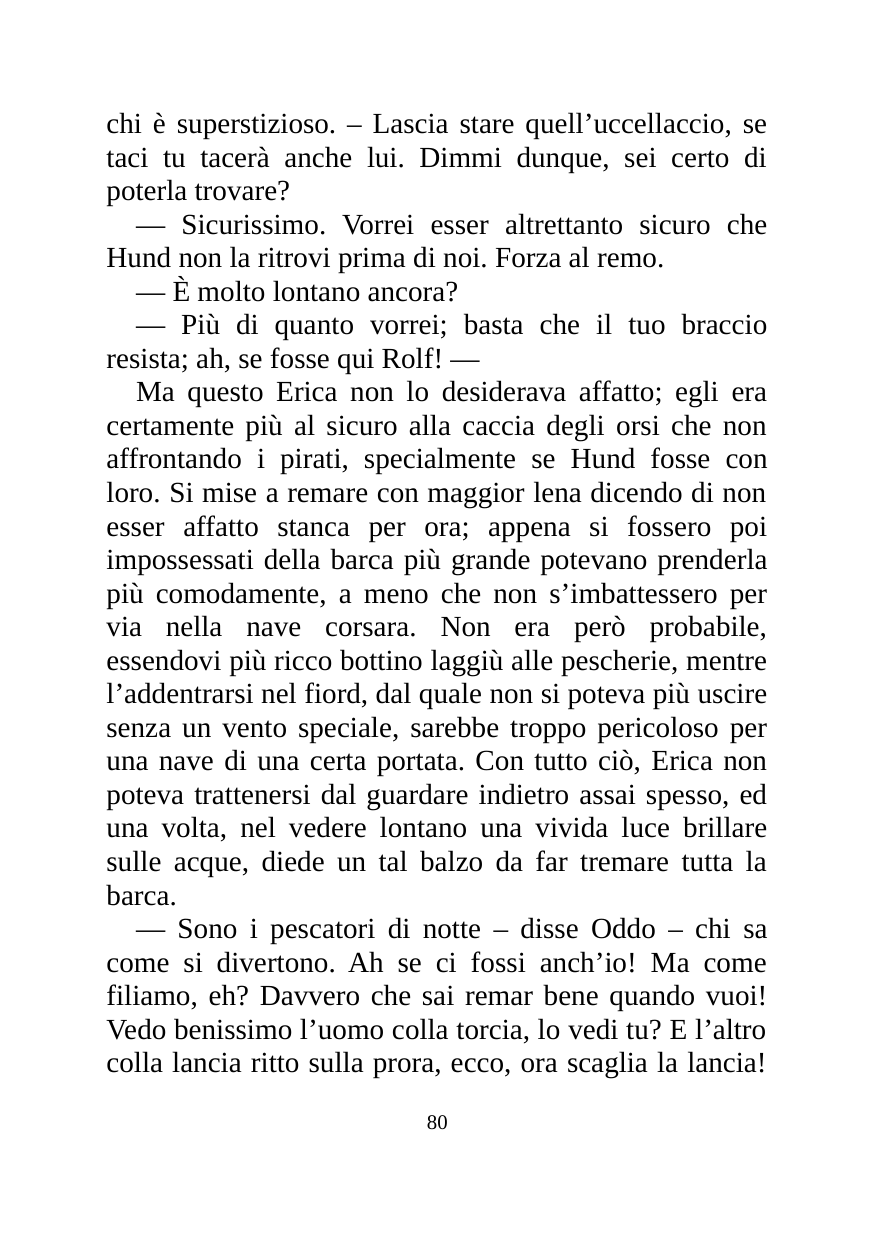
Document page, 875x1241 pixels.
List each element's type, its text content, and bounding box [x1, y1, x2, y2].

text — Sono i pescatori di notte – disse Oddo – chi sa come si divertono. Ah se ci fossi anch’io! Ma come filiamo, eh? Davvero che sai remar bene quando vuoi! Vedo benissimo l’uomo colla torcia, lo vedi tu? E l’altro colla lancia ritto sulla prora, ecco, ora scaglia la lancia! [106, 911, 768, 1079]
text — Più di quanto vorrei; basta che il tuo braccio resista; ah, se fosse qui Rolf! — [106, 307, 768, 374]
text — Sicurissimo. Vorrei esser altrettanto sicuro che Hund non la ritrovi prima di noi. Forza al remo. [106, 207, 768, 274]
text chi è superstizioso. – Lascia stare quell’uccellaccio, se taci tu tacerà anche lui. Dimmi dunque, sei certo di poterla trovare? [106, 106, 768, 207]
text Ma questo Erica non lo desiderava affatto; egli era certamente più al sicuro alla caccia degli orsi che non affrontando i pirati, specialmente se Hund fosse con loro. Si mise a remare con maggior lena dicendo di non esser affatto stanca per ora; appena si fossero poi impossessati della barca più grande potevano prenderla più comodamente, a meno che non s’imbattessero per via nella nave corsara. Non era però probabile, essendovi più ricco bottino laggiù alle pescherie, mentre l’addentrarsi nel fiord, dal quale non si poteva più uscire senza un vento speciale, sarebbe troppo pericoloso per una nave di una certa portata. Con tutto ciò, Erica non poteva trattenersi dal guardare indietro assai spesso, ed una volta, nel vedere lontano una vivida luce brillare sulle acque, diede un tal balzo da far tremare tutta la barca. [106, 374, 768, 911]
text — È molto lontano ancora? [106, 274, 768, 307]
